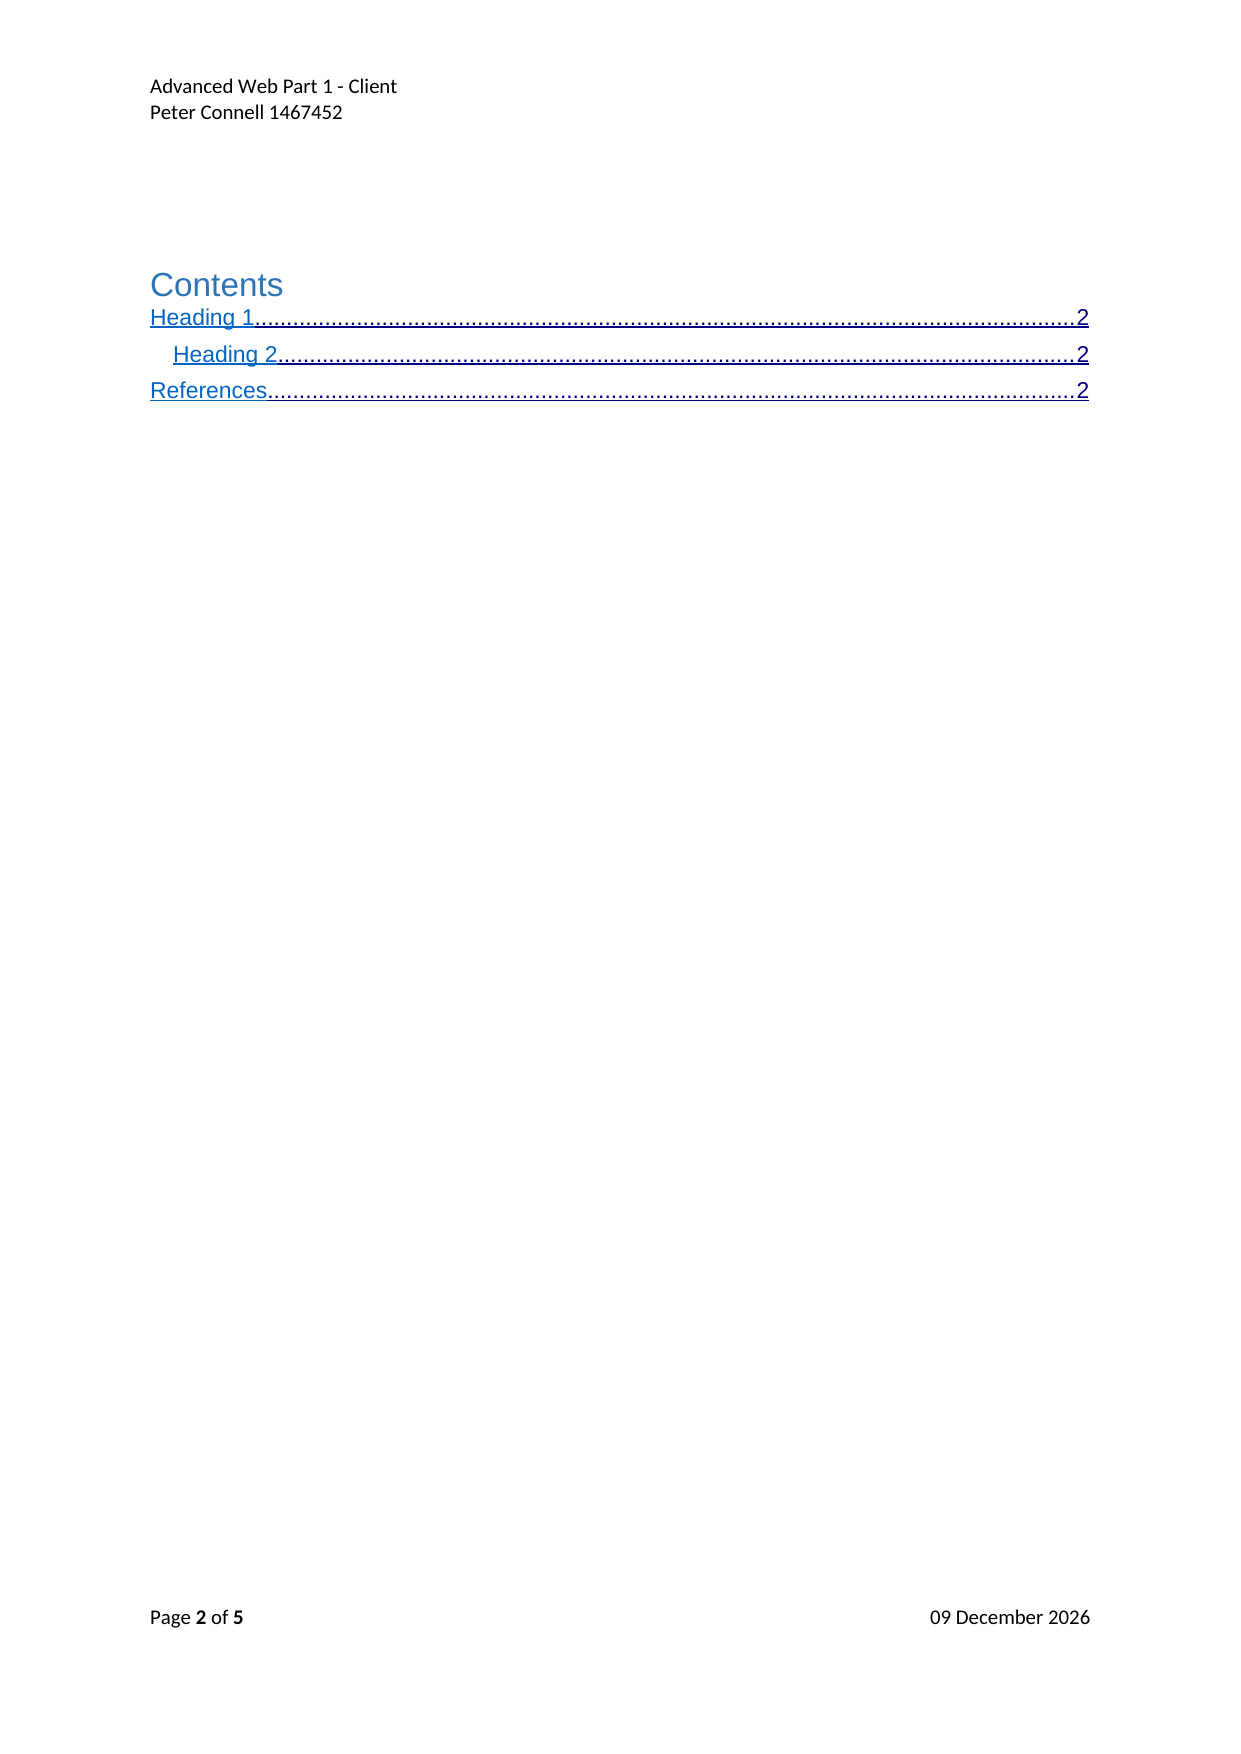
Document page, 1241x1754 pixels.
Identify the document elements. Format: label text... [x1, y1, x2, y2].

text Heading 2 2 [173, 341, 1090, 367]
text Heading 1 2 [150, 303, 1090, 330]
text References 2 [150, 377, 1090, 404]
subtitle Contents [150, 265, 1090, 303]
